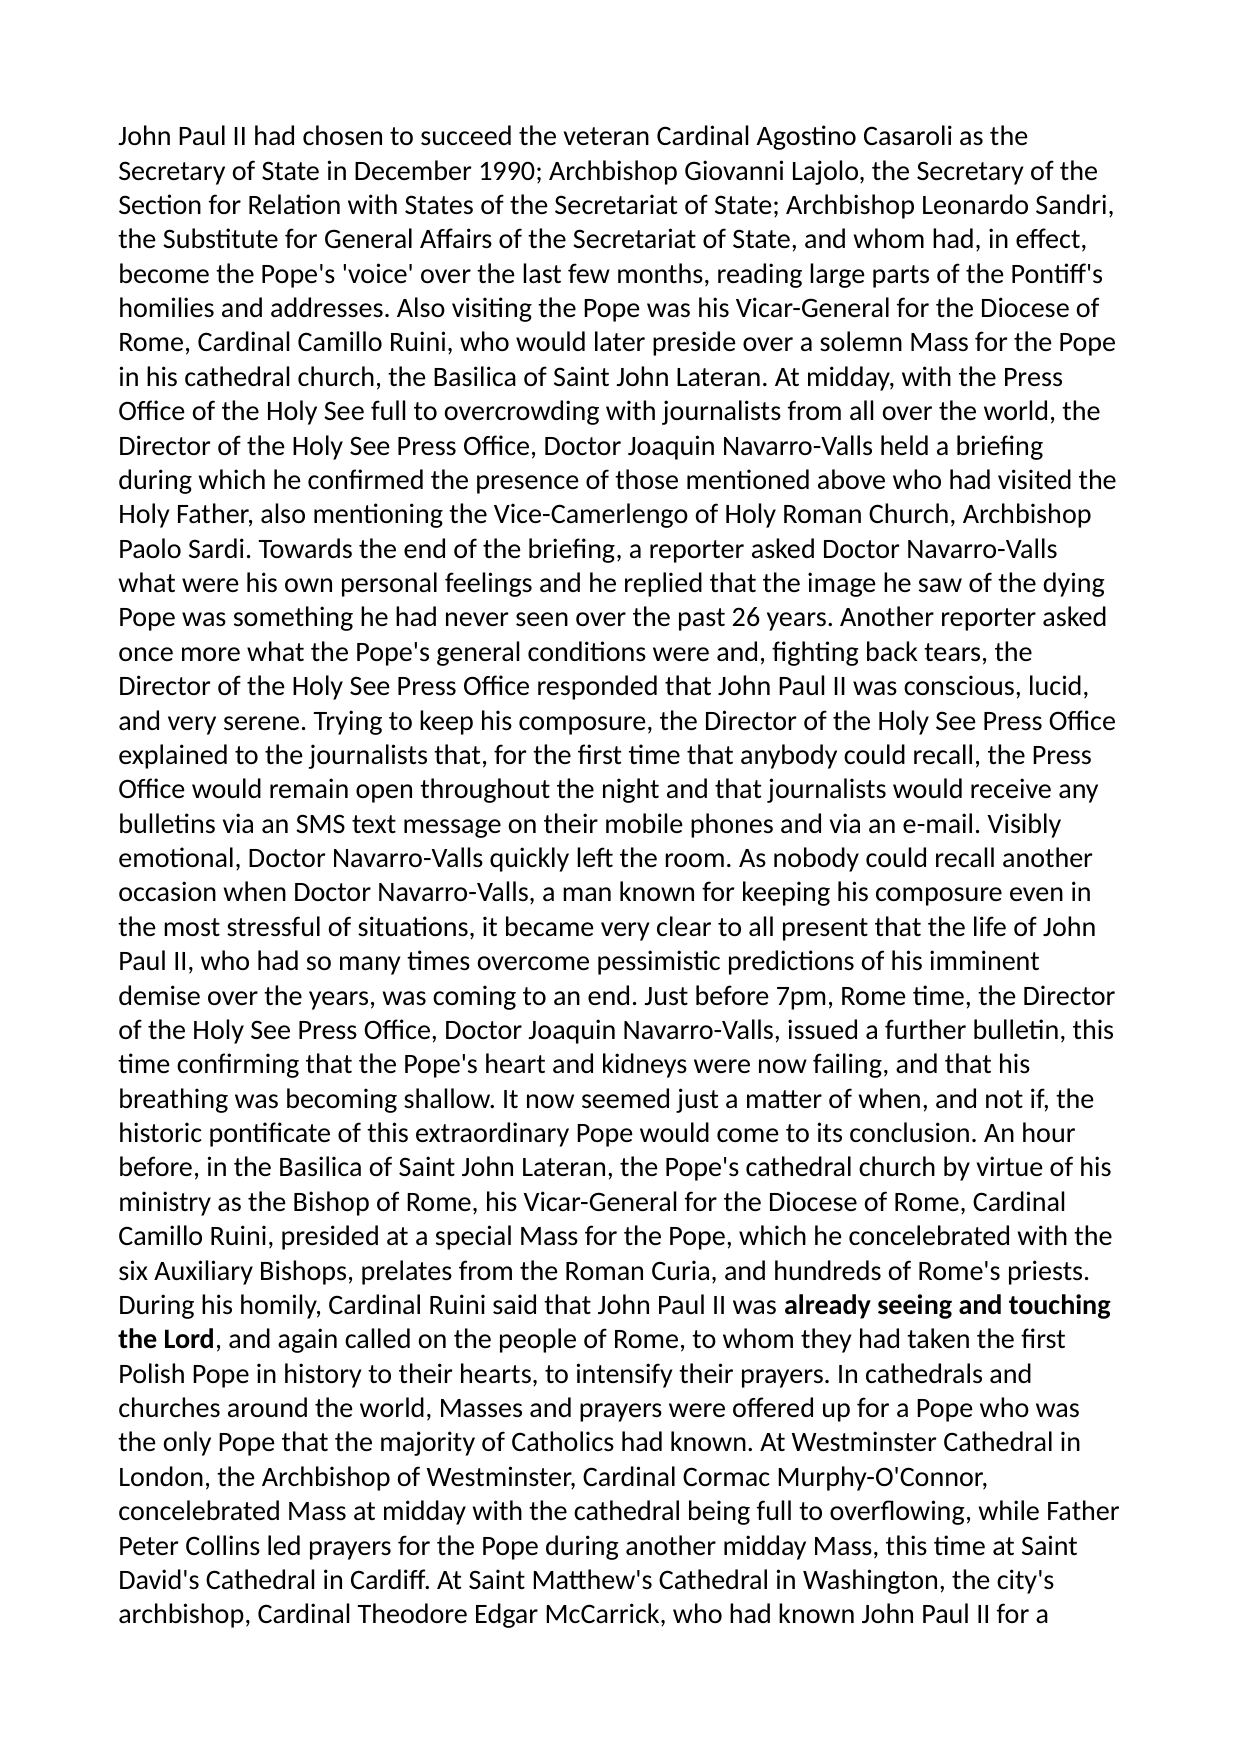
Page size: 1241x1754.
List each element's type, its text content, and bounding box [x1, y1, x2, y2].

text John Paul II had chosen to succeed the veteran Cardinal Agostino Casaroli as the Secretary of State in December 1990; Archbishop Giovanni Lajolo, the Secretary of the Section for Relation with States of the Secretariat of State; Archbishop Leonardo Sandri, the Substitute for General Affairs of the Secretariat of State, and whom had, in effect, become the Pope's 'voice' over the last few months, reading large parts of the Pontiff's homilies and addresses. Also visiting the Pope was his Vicar-General for the Diocese of Rome, Cardinal Camillo Ruini, who would later preside over a solemn Mass for the Pope in his cathedral church, the Basilica of Saint John Lateran. At midday, with the Press Office of the Holy See full to overcrowding with journalists from all over the world, the Director of the Holy See Press Office, Doctor Joaquin Navarro-Valls held a briefing during which he confirmed the presence of those mentioned above who had visited the Holy Father, also mentioning the Vice-Camerlengo of Holy Roman Church, Archbishop Paolo Sardi. Towards the end of the briefing, a reporter asked Doctor Navarro-Valls what were his own personal feelings and he replied that the image he saw of the dying Pope was something he had never seen over the past 26 years. Another reporter asked once more what the Pope's general conditions were and, fighting back tears, the Director of the Holy See Press Office responded that John Paul II was conscious, lucid, and very serene. Trying to keep his composure, the Director of the Holy See Press Office explained to the journalists that, for the first time that anybody could recall, the Press Office would remain open throughout the night and that journalists would receive any bulletins via an SMS text message on their mobile phones and via an e-mail. Visibly emotional, Doctor Navarro-Valls quickly left the room. As nobody could recall another occasion when Doctor Navarro-Valls, a man known for keeping his composure even in the most stressful of situations, it became very clear to all present that the life of John Paul II, who had so many times overcome pessimistic predictions of his imminent demise over the years, was coming to an end. Just before 7pm, Rome time, the Director of the Holy See Press Office, Doctor Joaquin Navarro-Valls, issued a further bulletin, this time confirming that the Pope's heart and kidneys were now failing, and that his breathing was becoming shallow. It now seemed just a matter of when, and not if, the historic pontificate of this extraordinary Pope would come to its conclusion. An hour before, in the Basilica of Saint John Lateran, the Pope's cathedral church by virtue of his ministry as the Bishop of Rome, his Vicar-General for the Diocese of Rome, Cardinal Camillo Ruini, presided at a special Mass for the Pope, which he concelebrated with the six Auxiliary Bishops, prelates from the Roman Curia, and hundreds of Rome's priests. During his homily, Cardinal Ruini said that John Paul II was already seeing and touching the Lord, and again called on the people of Rome, to whom they had taken the first Polish Pope in history to their hearts, to intensify their prayers. In cathedrals and churches around the world, Masses and prayers were offered up for a Pope who was the only Pope that the majority of Catholics had known. At Westminster Cathedral in London, the Archbishop of Westminster, Cardinal Cormac Murphy-O'Connor, concelebrated Mass at midday with the cathedral being full to overflowing, while Father Peter Collins led prayers for the Pope during another midday Mass, this time at Saint David's Cathedral in Cardiff. At Saint Matthew's Cathedral in Washington, the city's archbishop, Cardinal Theodore Edgar McCarrick, who had known John Paul II for a [118, 118, 1122, 1631]
